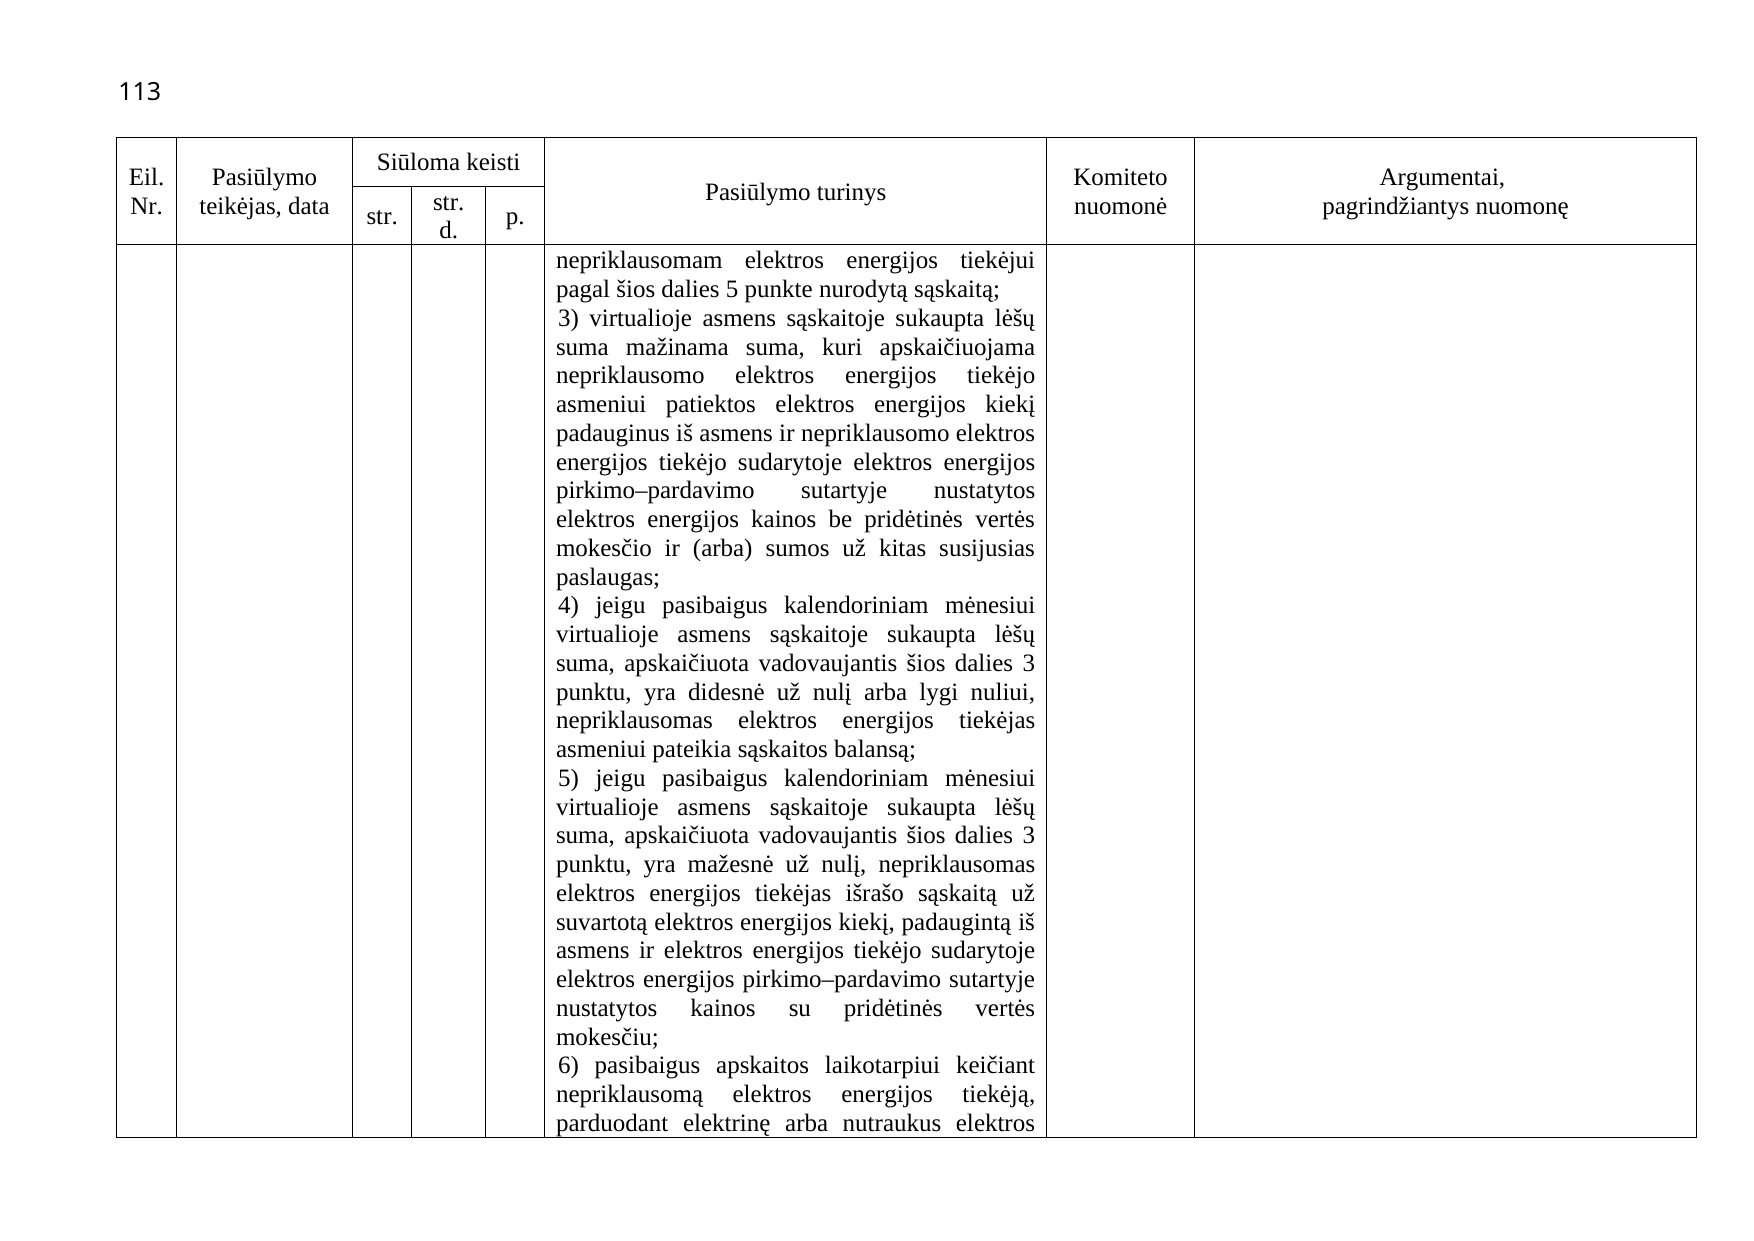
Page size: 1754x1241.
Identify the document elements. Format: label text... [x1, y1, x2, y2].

table_cell [177, 245, 352, 1137]
table_cell [1195, 245, 1696, 1137]
table_cell p. [486, 187, 544, 244]
table_cell nepriklausomam elektros energijos tiekėjui pagal šios dalies 5 punkte nurodytą sąskaitą; 3) virtualioje asmens sąskaitoje sukaupta lėšų suma mažinama suma, kuri apskaičiuojama nepriklausomo elektros energijos tiekėjo asmeniui patiektos elektros energijos kiekį padauginus iš asmens ir nepriklausomo elektros energijos tiekėjo sudarytoje elektros energijos pirkimo–pardavimo sutartyje nustatytos elektros energijos kainos be pridėtinės vertės mokesčio ir (arba) sumos už kitas susijusias paslaugas; 4) jeigu pasibaigus kalendoriniam mėnesiui virtualioje asmens sąskaitoje sukaupta lėšų suma, apskaičiuota vadovaujantis šios dalies 3 punktu, yra didesnė už nulį arba lygi nuliui, nepriklausomas elektros energijos tiekėjas asmeniui pateikia sąskaitos balansą; 5) jeigu pasibaigus kalendoriniam mėnesiui virtualioje asmens sąskaitoje sukaupta lėšų suma, apskaičiuota vadovaujantis šios dalies 3 punktu, yra mažesnė už nulį, nepriklausomas elektros energijos tiekėjas išrašo sąskaitą už suvartotą elektros energijos kiekį, padaugintą iš asmens ir elektros energijos tiekėjo sudarytoje elektros energijos pirkimo–pardavimo sutartyje nustatytos kainos su pridėtinės vertės mokesčiu; 6) pasibaigus apskaitos laikotarpiui keičiant nepriklausomą elektros energijos tiekėją, parduodant elektrinę arba nutraukus elektros [545, 245, 1046, 1137]
table_cell [1047, 245, 1194, 1137]
table_header Komiteto nuomonė [1047, 138, 1194, 244]
table_cell str. [353, 187, 411, 244]
table_cell [486, 245, 544, 1137]
table_header Siūloma keisti [353, 138, 544, 186]
table_cell [117, 245, 176, 1137]
table_header Pasiūlymo turinys [545, 138, 1046, 244]
table_cell [353, 245, 411, 1137]
table_header Pasiūlymo teikėjas, data [177, 138, 352, 244]
table_header Eil. Nr. [117, 138, 176, 244]
table_header Argumentai, pagrindžiantys nuomonę [1195, 138, 1696, 244]
table_cell str. d. [412, 187, 485, 244]
table_cell [412, 245, 485, 1137]
